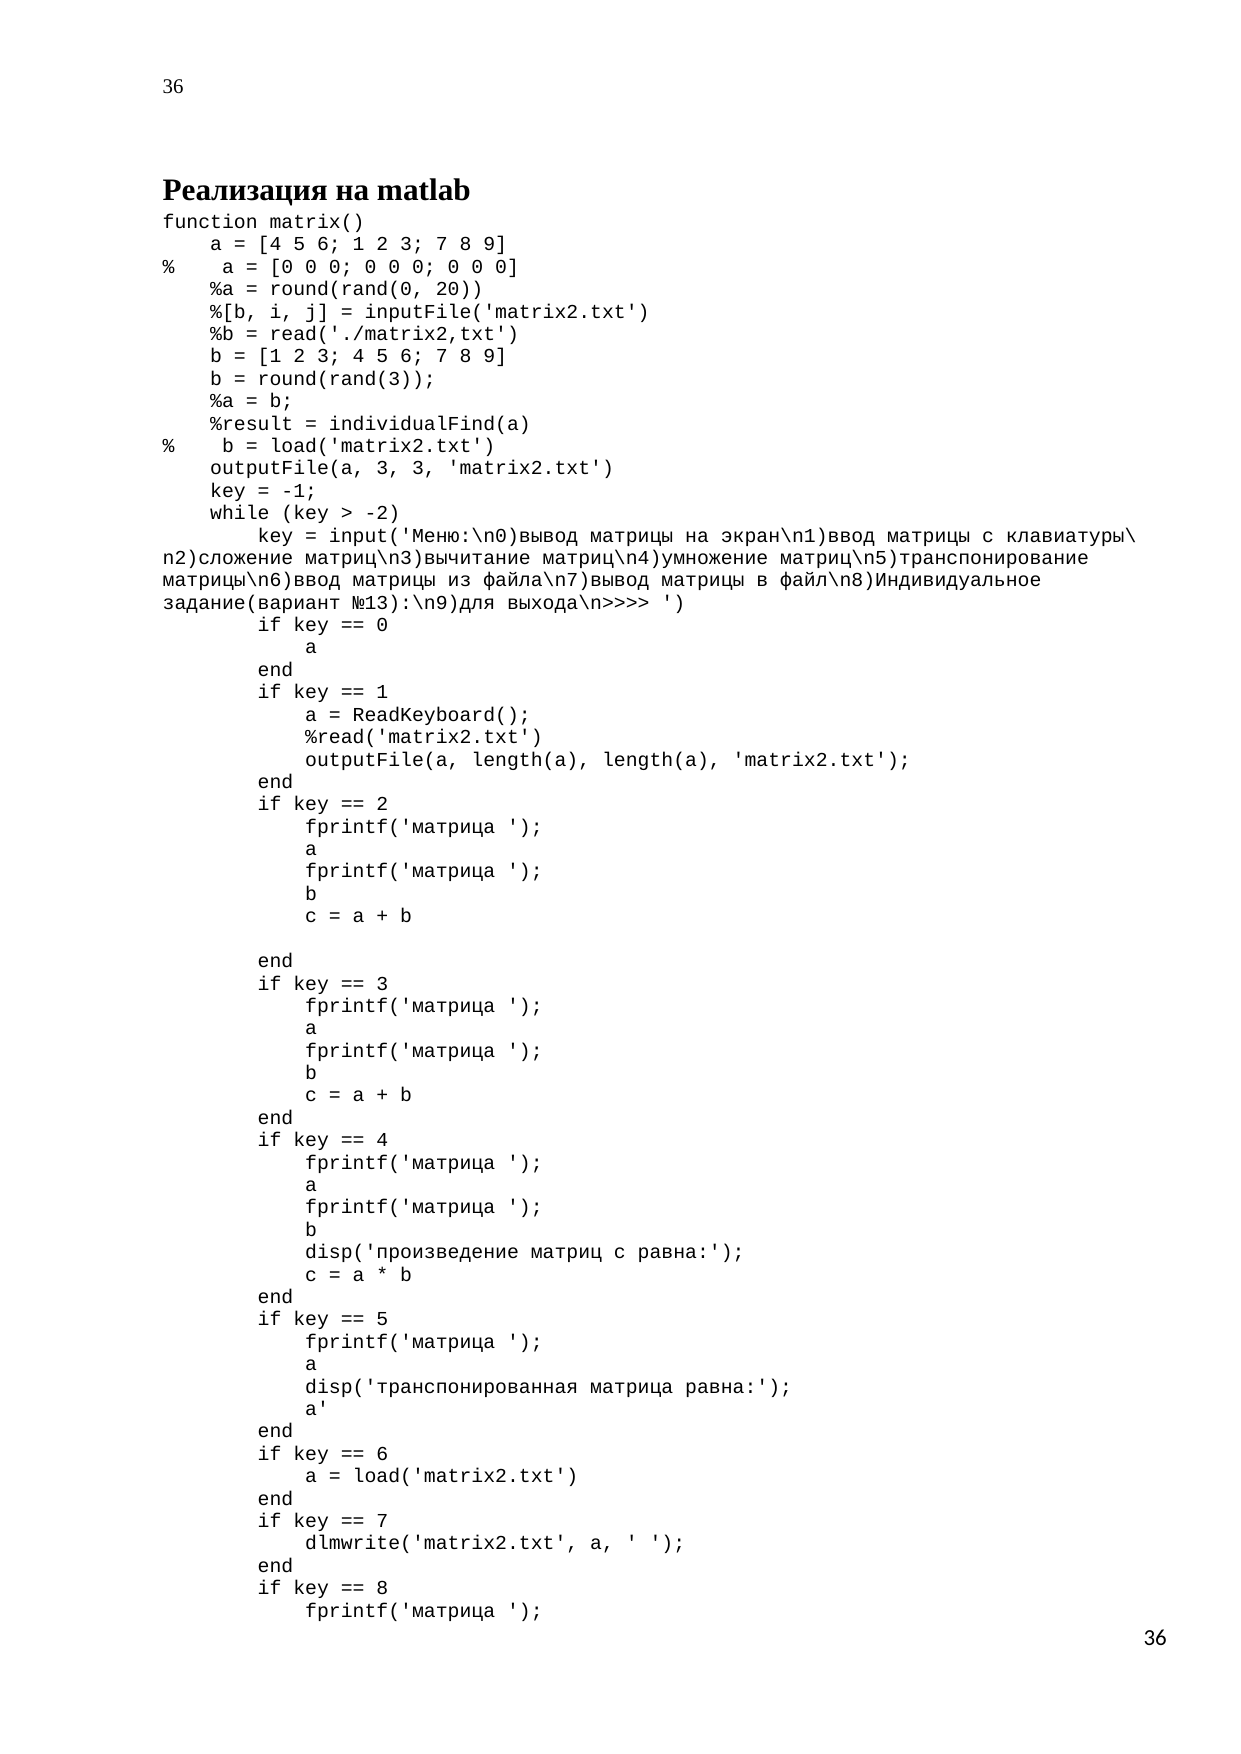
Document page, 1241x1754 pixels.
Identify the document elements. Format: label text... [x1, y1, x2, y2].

text fprintf('матрица '); [162, 817, 1166, 839]
text %a = b; [162, 391, 1166, 413]
text function matrix() [162, 212, 1166, 234]
text if key == 4 [162, 1130, 1166, 1153]
text fprintf('матрица '); [162, 1153, 1166, 1175]
text fprintf('матрица '); [162, 1041, 1166, 1063]
text fprintf('матрица '); [162, 1332, 1166, 1354]
text disp('произведение матриц c равна:'); [162, 1242, 1166, 1264]
text end [162, 1108, 1166, 1130]
text b [162, 1063, 1166, 1085]
text a = ReadKeyboard(); [162, 705, 1166, 727]
text end [162, 1287, 1166, 1309]
text % a = [0 0 0; 0 0 0; 0 0 0] [162, 257, 1166, 279]
text c = a * b [162, 1264, 1166, 1287]
text c = a + b [162, 1085, 1166, 1108]
text b = round(rand(3)); [162, 369, 1166, 391]
text a [162, 1018, 1166, 1041]
text % b = load('matrix2.txt') [162, 436, 1166, 458]
text b = [1 2 3; 4 5 6; 7 8 9] [162, 346, 1166, 369]
text if key == 6 [162, 1444, 1166, 1466]
text end [162, 1488, 1166, 1511]
text if key == 3 [162, 973, 1166, 996]
text key = input('Меню:\n0)вывод матрицы на экран\n1)ввод матрицы с клавиатуры\n2)сложение матриц\n3)вычитание матриц\n4)умножение матриц\n5)транспонирование матрицы\n6)ввод матрицы из файла\n7)вывод матрицы в файл\n8)Индивидуальное задание(вариант №13):\n9)для выхода\n>>>> ') [162, 526, 1166, 615]
text b [162, 1220, 1166, 1242]
text end [162, 1556, 1166, 1578]
text if key == 1 [162, 682, 1166, 705]
text end [162, 951, 1166, 973]
text a [162, 1354, 1166, 1377]
subtitle Реализация на matlab [162, 171, 1166, 207]
text %read('matrix2.txt') [162, 727, 1166, 749]
text disp('транспонированная матрица равна:'); [162, 1377, 1166, 1399]
text outputFile(a, 3, 3, 'matrix2.txt') [162, 458, 1166, 481]
text fprintf('матрица '); [162, 1197, 1166, 1220]
text if key == 0 [162, 615, 1166, 637]
text %result = individualFind(a) [162, 413, 1166, 436]
text a = [4 5 6; 1 2 3; 7 8 9] [162, 234, 1166, 257]
text end [162, 772, 1166, 794]
text b [162, 884, 1166, 906]
text outputFile(a, length(a), length(a), 'matrix2.txt'); [162, 749, 1166, 772]
text fprintf('матрица '); [162, 996, 1166, 1018]
text a [162, 1175, 1166, 1197]
text a [162, 839, 1166, 861]
text end [162, 1421, 1166, 1444]
text c = a + b [162, 906, 1166, 929]
text fprintf('матрица '); [162, 861, 1166, 884]
text fprintf('матрица '); [162, 1601, 1166, 1623]
text %a = round(rand(0, 20)) [162, 279, 1166, 302]
text if key == 7 [162, 1511, 1166, 1533]
text %b = read('./matrix2,txt') [162, 324, 1166, 346]
text a [162, 637, 1166, 660]
text a' [162, 1399, 1166, 1421]
text if key == 2 [162, 794, 1166, 817]
text if key == 5 [162, 1309, 1166, 1332]
text while (key > -2) [162, 503, 1166, 526]
text dlmwrite('matrix2.txt', a, ' '); [162, 1533, 1166, 1556]
text key = -1; [162, 481, 1166, 503]
text %[b, i, j] = inputFile('matrix2.txt') [162, 302, 1166, 324]
text if key == 8 [162, 1578, 1166, 1601]
text end [162, 660, 1166, 682]
text a = load('matrix2.txt') [162, 1466, 1166, 1488]
